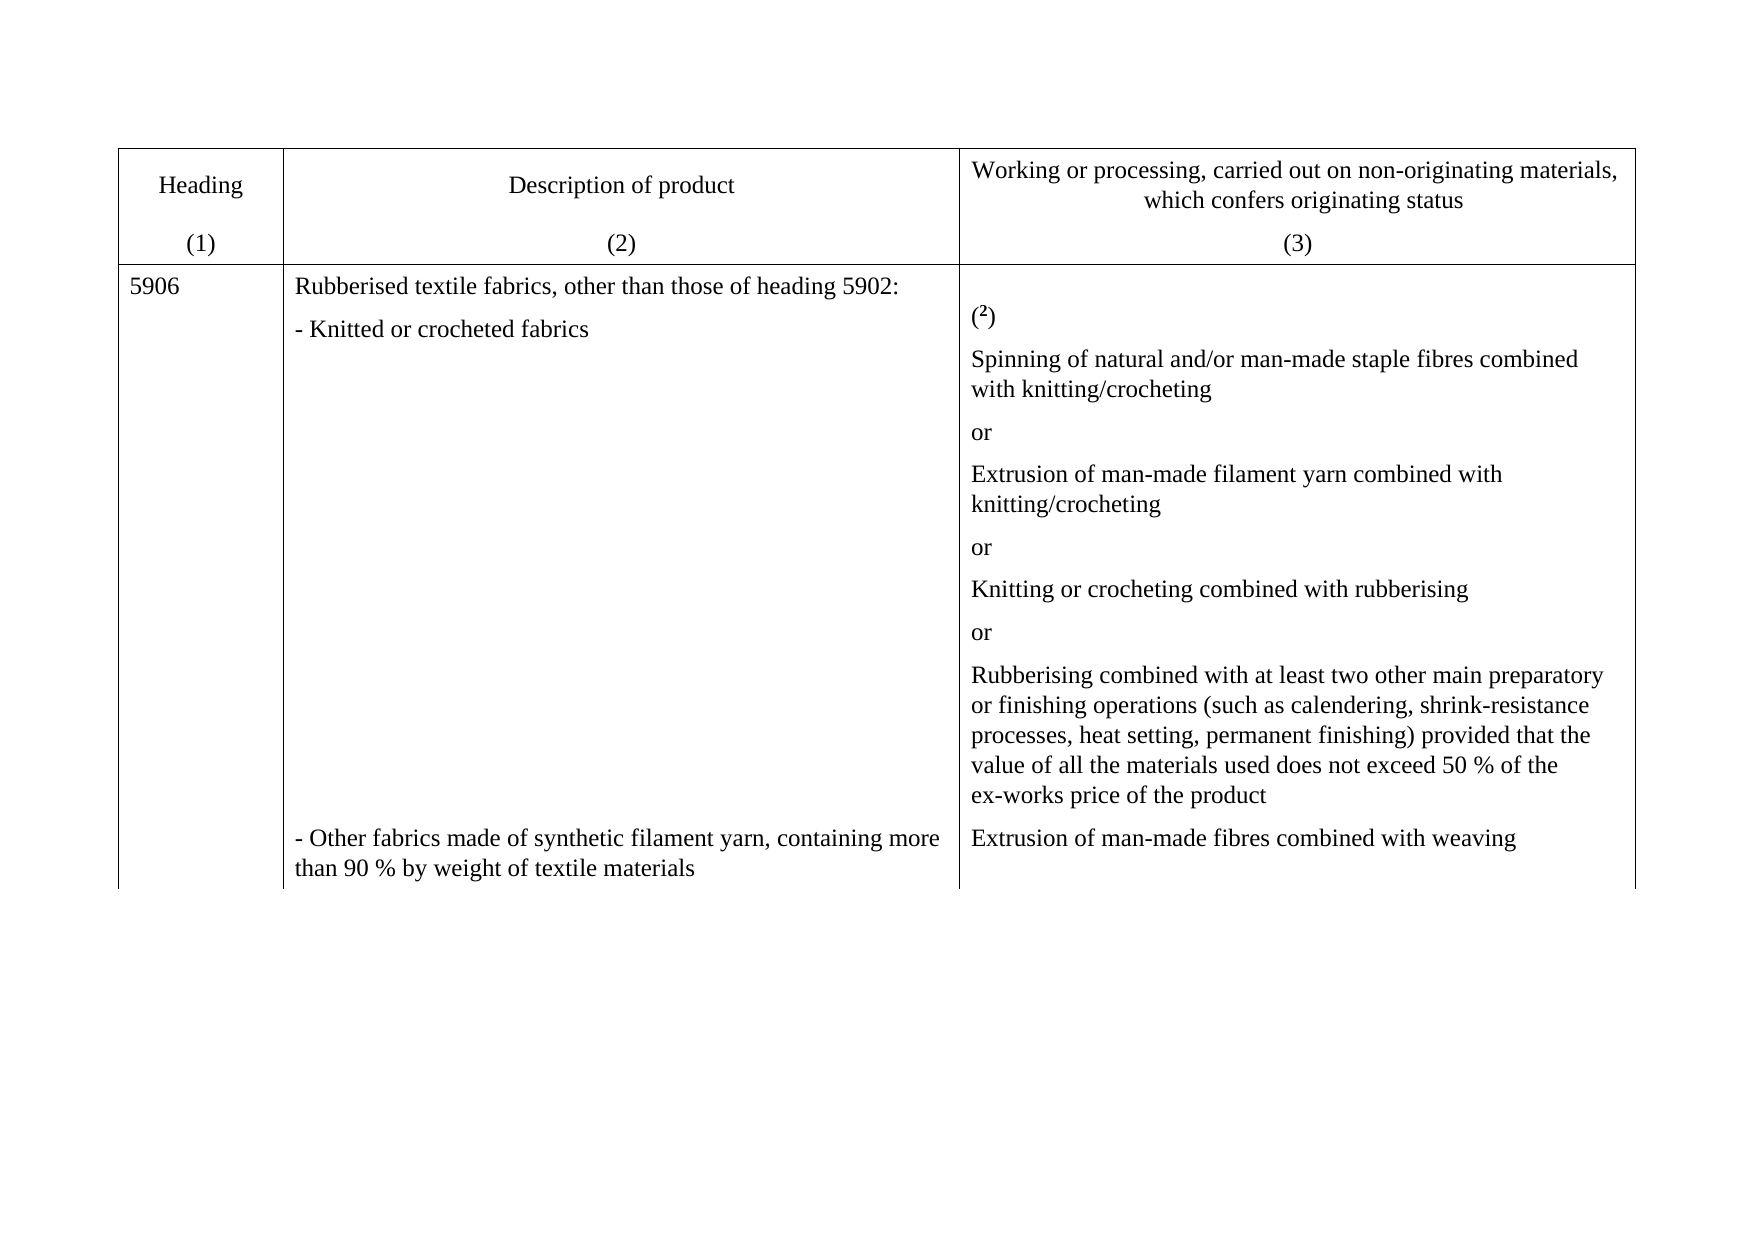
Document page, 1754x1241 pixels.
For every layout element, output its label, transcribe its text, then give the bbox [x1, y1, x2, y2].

table_cell [119, 817, 283, 889]
table_cell 5906 [119, 265, 283, 817]
table_cell - Other fabrics made of synthetic filament yarn, containing more than 90 % by weight of textile materials [284, 817, 959, 889]
table_cell (3) [960, 221, 1635, 264]
table_header Description of product [284, 149, 959, 221]
table_cell (2) Spinning of natural and/or man-made staple fibres combined with knitting/crocheting or Extrusion of man-made filament yarn combined with knitting/crocheting or Knitting or crocheting combined with rubberising or Rubberising combined with at least two other main preparatory or finishing operations (such as calendering, shrink-resistance processes, heat setting, permanent finishing) provided that the value of all the materials used does not exceed 50 % of the ex‑works price of the product [960, 265, 1635, 817]
table_header Working or processing, carried out on non‑originating materials, which confers originating status [960, 149, 1635, 221]
table_cell Extrusion of man-made fibres combined with weaving [960, 817, 1635, 889]
table_cell (1) [119, 221, 283, 264]
table_header Heading [119, 149, 283, 221]
table_cell Rubberised textile fabrics, other than those of heading 5902: - Knitted or crocheted fabrics [284, 265, 959, 817]
table_cell (2) [284, 221, 959, 264]
